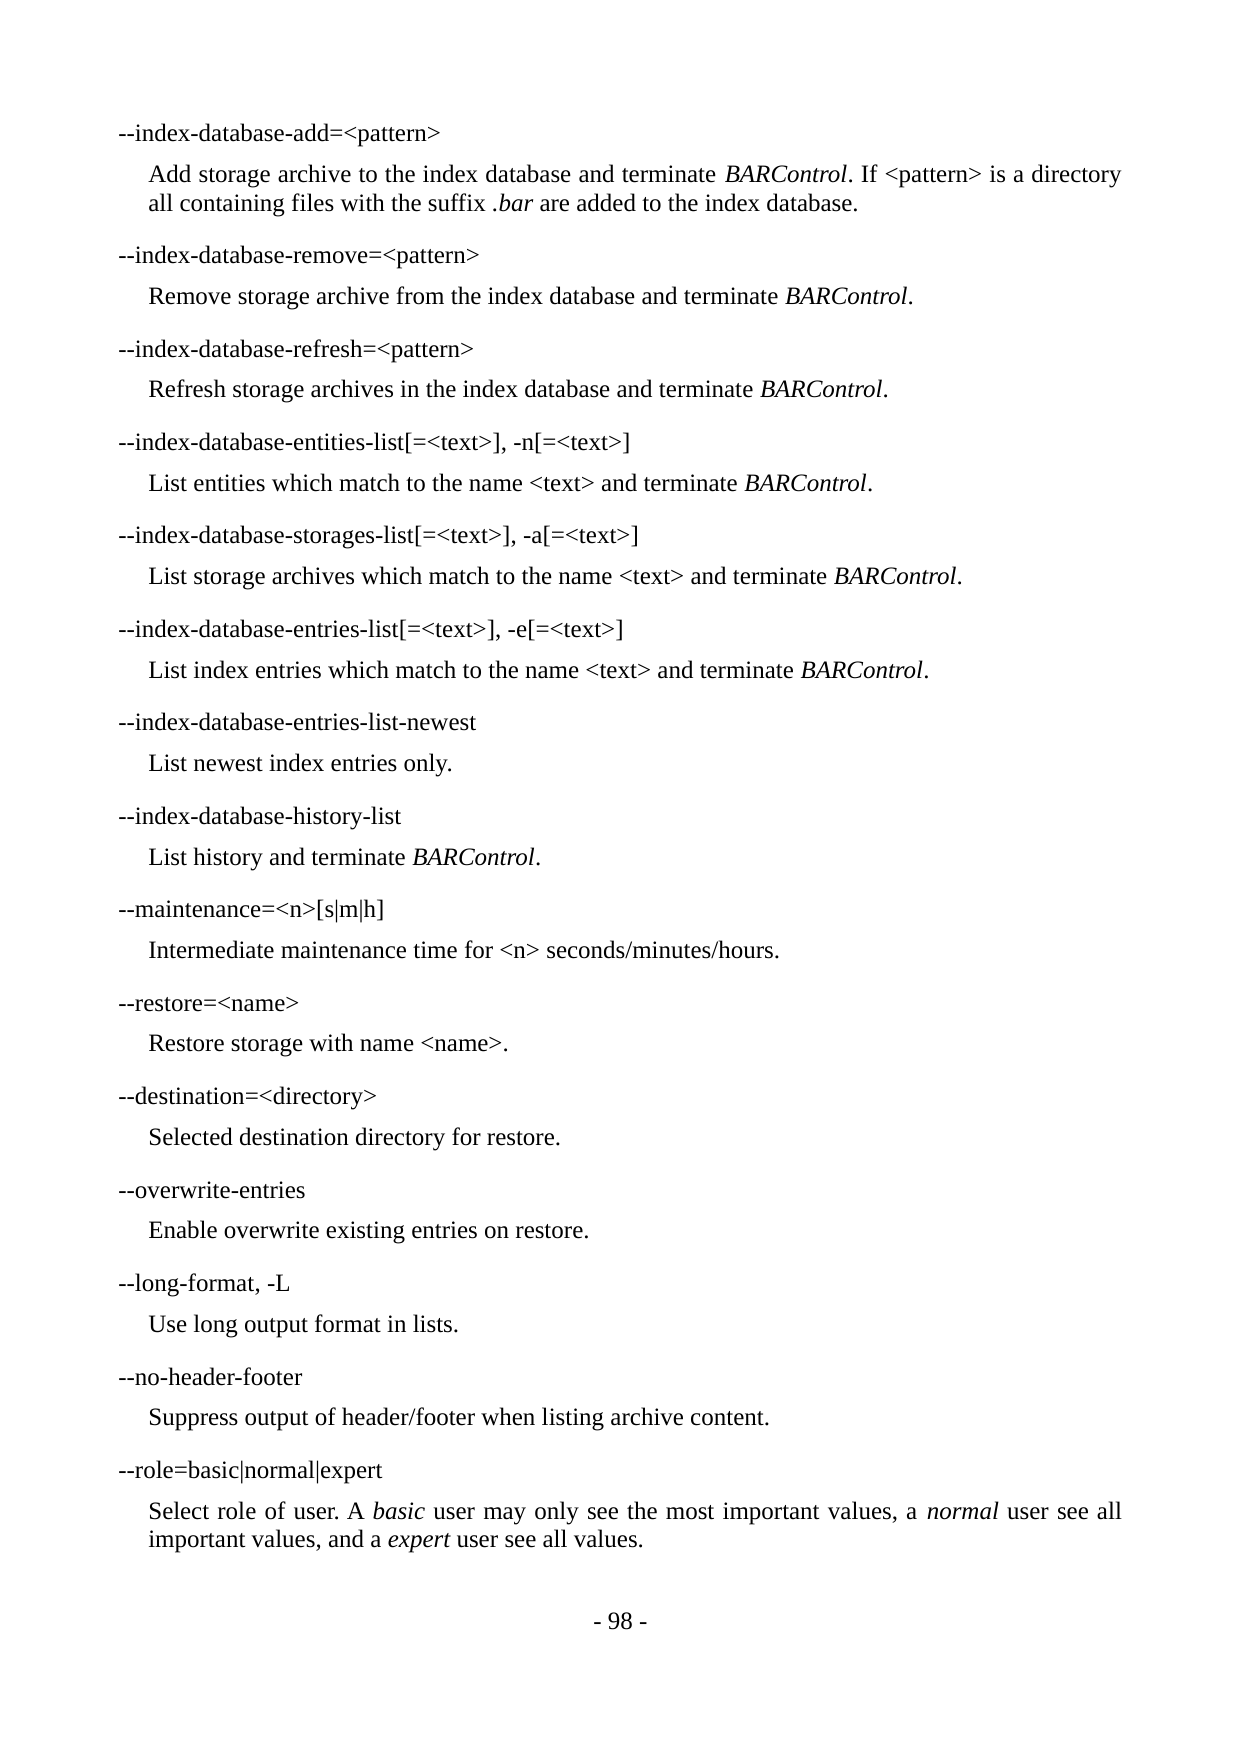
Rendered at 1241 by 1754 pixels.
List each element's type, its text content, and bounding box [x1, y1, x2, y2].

title --index-database-add=<pattern> [118, 118, 1122, 147]
title --index-database-refresh=<pattern> [118, 334, 1122, 362]
title --index-database-entries-list-newest [118, 707, 1122, 736]
title --index-database-entities-list[=<text>], -n[=<text>] [118, 427, 1122, 456]
text Select role of user. A basic user may only see the most important values, a normal user see all important values, and a expert user see all values. [148, 1496, 1122, 1553]
text Remove storage archive from the index database and terminate BARControl. [148, 281, 1122, 310]
title --maintenance=<n>[s|m|h] [118, 894, 1122, 923]
text Add storage archive to the index database and terminate BARControl. If <pattern> is a directory all containing files with the suffix .bar are added to the index database. [148, 159, 1122, 216]
title --no-header-footer [118, 1362, 1122, 1390]
title --index-database-entries-list[=<text>], -e[=<text>] [118, 614, 1122, 643]
title --long-format, -L [118, 1268, 1122, 1297]
text Refresh storage archives in the index database and terminate BARControl. [148, 374, 1122, 403]
title --index-database-history-list [118, 801, 1122, 830]
text Selected destination directory for restore. [148, 1122, 1122, 1151]
text Use long output format in lists. [148, 1309, 1122, 1338]
title --role=basic|normal|expert [118, 1455, 1122, 1484]
text List storage archives which match to the name <text> and terminate BARControl. [148, 561, 1122, 590]
text Restore storage with name <name>. [148, 1028, 1122, 1057]
text Suppress output of header/footer when listing archive content. [148, 1402, 1122, 1431]
title --index-database-storages-list[=<text>], -a[=<text>] [118, 521, 1122, 549]
text List newest index entries only. [148, 748, 1122, 777]
title --restore=<name> [118, 988, 1122, 1017]
title --index-database-remove=<pattern> [118, 240, 1122, 269]
text List index entries which match to the name <text> and terminate BARControl. [148, 655, 1122, 683]
text List history and terminate BARControl. [148, 842, 1122, 870]
text Intermediate maintenance time for <n> seconds/minutes/hours. [148, 935, 1122, 964]
title --destination=<directory> [118, 1081, 1122, 1110]
title --overwrite-entries [118, 1175, 1122, 1203]
text List entities which match to the name <text> and terminate BARControl. [148, 468, 1122, 497]
text Enable overwrite existing entries on restore. [148, 1215, 1122, 1244]
